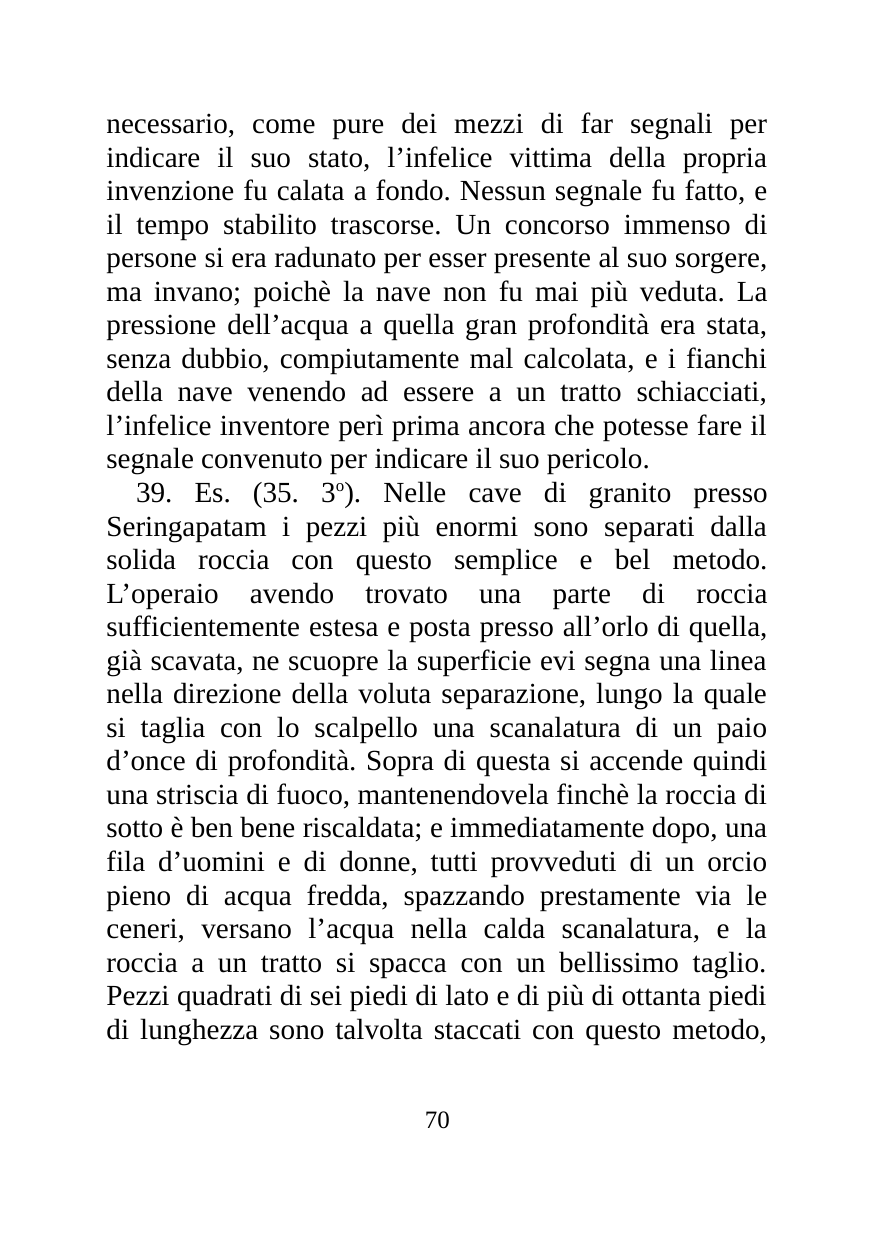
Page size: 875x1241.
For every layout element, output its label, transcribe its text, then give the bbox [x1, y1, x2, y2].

text 39. Es. (35. 3o). Nelle cave di granito presso Seringapatam i pezzi più enormi sono separati dalla solida roccia con questo semplice e bel metodo. L’operaio avendo trovato una parte di roccia sufficientemente estesa e posta presso all’orlo di quella, già scavata, ne scuopre la superficie evi segna una linea nella direzione della voluta separazione, lungo la quale si taglia con lo scalpello una scanalatura di un paio d’once di profondità. Sopra di questa si accende quindi una striscia di fuoco, mantenendovela finchè la roccia di sotto è ben bene riscaldata; e immediatamente dopo, una fila d’uomini e di donne, tutti provveduti di un orcio pieno di acqua fredda, spazzando prestamente via le ceneri, versano l’acqua nella calda scanalatura, e la roccia a un tratto si spacca con un bellissimo taglio. Pezzi quadrati di sei piedi di lato e di più di ottanta piedi di lunghezza sono talvolta staccati con questo metodo, [106, 475, 768, 1045]
text necessario, come pure dei mezzi di far segnali per indicare il suo stato, l’infelice vittima della propria invenzione fu calata a fondo. Nessun segnale fu fatto, e il tempo stabilito trascorse. Un concorso immenso di persone si era radunato per esser presente al suo sorgere, ma invano; poichè la nave non fu mai più veduta. La pressione dell’acqua a quella gran profondità era stata, senza dubbio, compiutamente mal calcolata, e i fianchi della nave venendo ad essere a un tratto schiacciati, l’infelice inventore perì prima ancora che potesse fare il segnale convenuto per indicare il suo pericolo. [106, 106, 768, 475]
